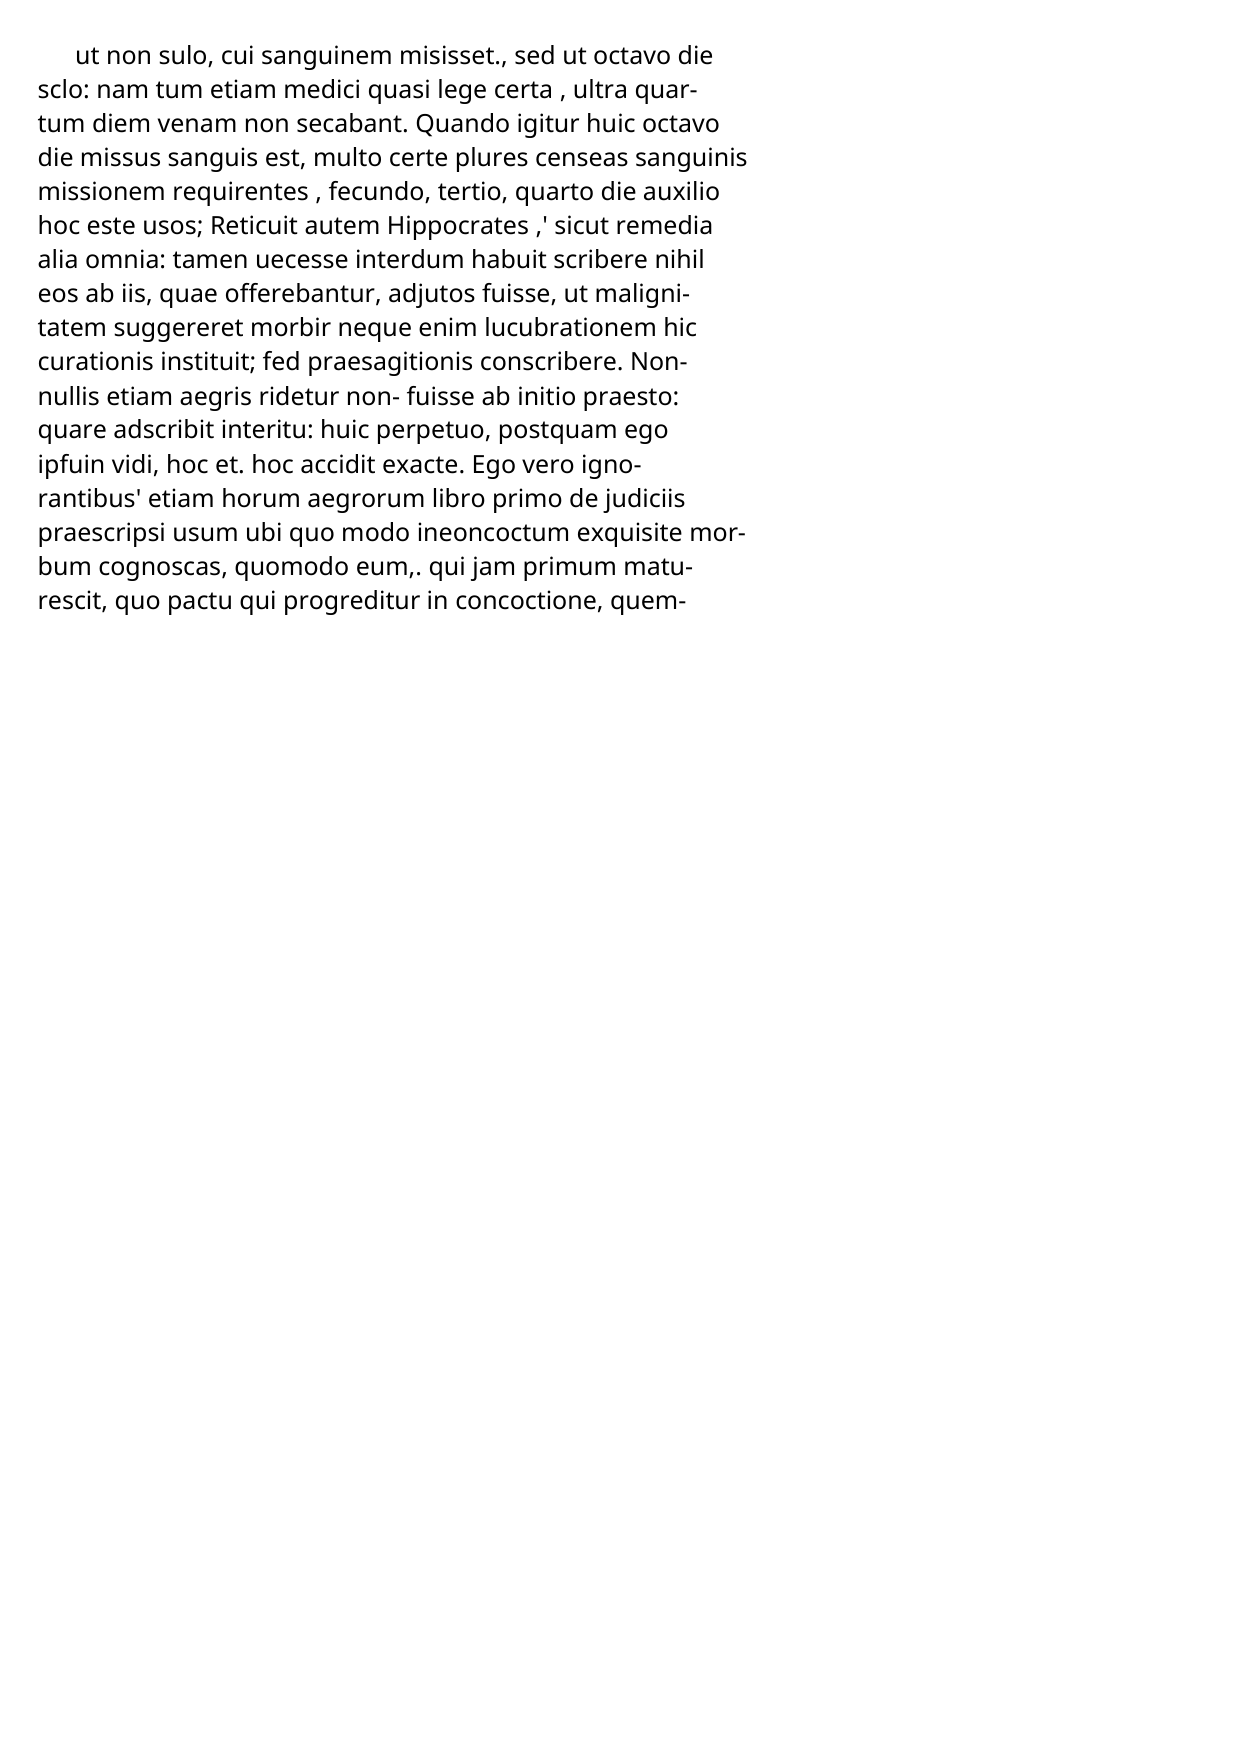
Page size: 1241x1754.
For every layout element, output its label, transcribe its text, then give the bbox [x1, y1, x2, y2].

text ut non sulo, cui sanguinem misisset., sed ut octavo die sclo: nam tum etiam medici quasi lege certa , ultra quar- tum diem venam non secabant. Quando igitur huic octavo die missus sanguis est, multo certe plures censeas sanguinis missionem requirentes , fecundo, tertio, quarto die auxilio hoc este usos; Reticuit autem Hippocrates ,' sicut remedia alia omnia: tamen uecesse interdum habuit scribere nihil eos ab iis, quae offerebantur, adjutos fuisse, ut maligni- tatem suggereret morbir neque enim lucubrationem hic curationis instituit; fed praesagitionis conscribere. Non- nullis etiam aegris ridetur non- fuisse ab initio praesto: quare adscribit interitu: huic perpetuo, postquam ego ipfuin vidi, hoc et. hoc accidit exacte. Ego vero igno- rantibus' etiam horum aegrorum libro primo de judiciis praescripsi usum ubi quo modo ineoncoctum exquisite mor- bum cognoscas, quomodo eum,. qui jam primum matu- rescit, quo pactu qui progreditur in concoctione, quem- [37, 37, 1203, 617]
